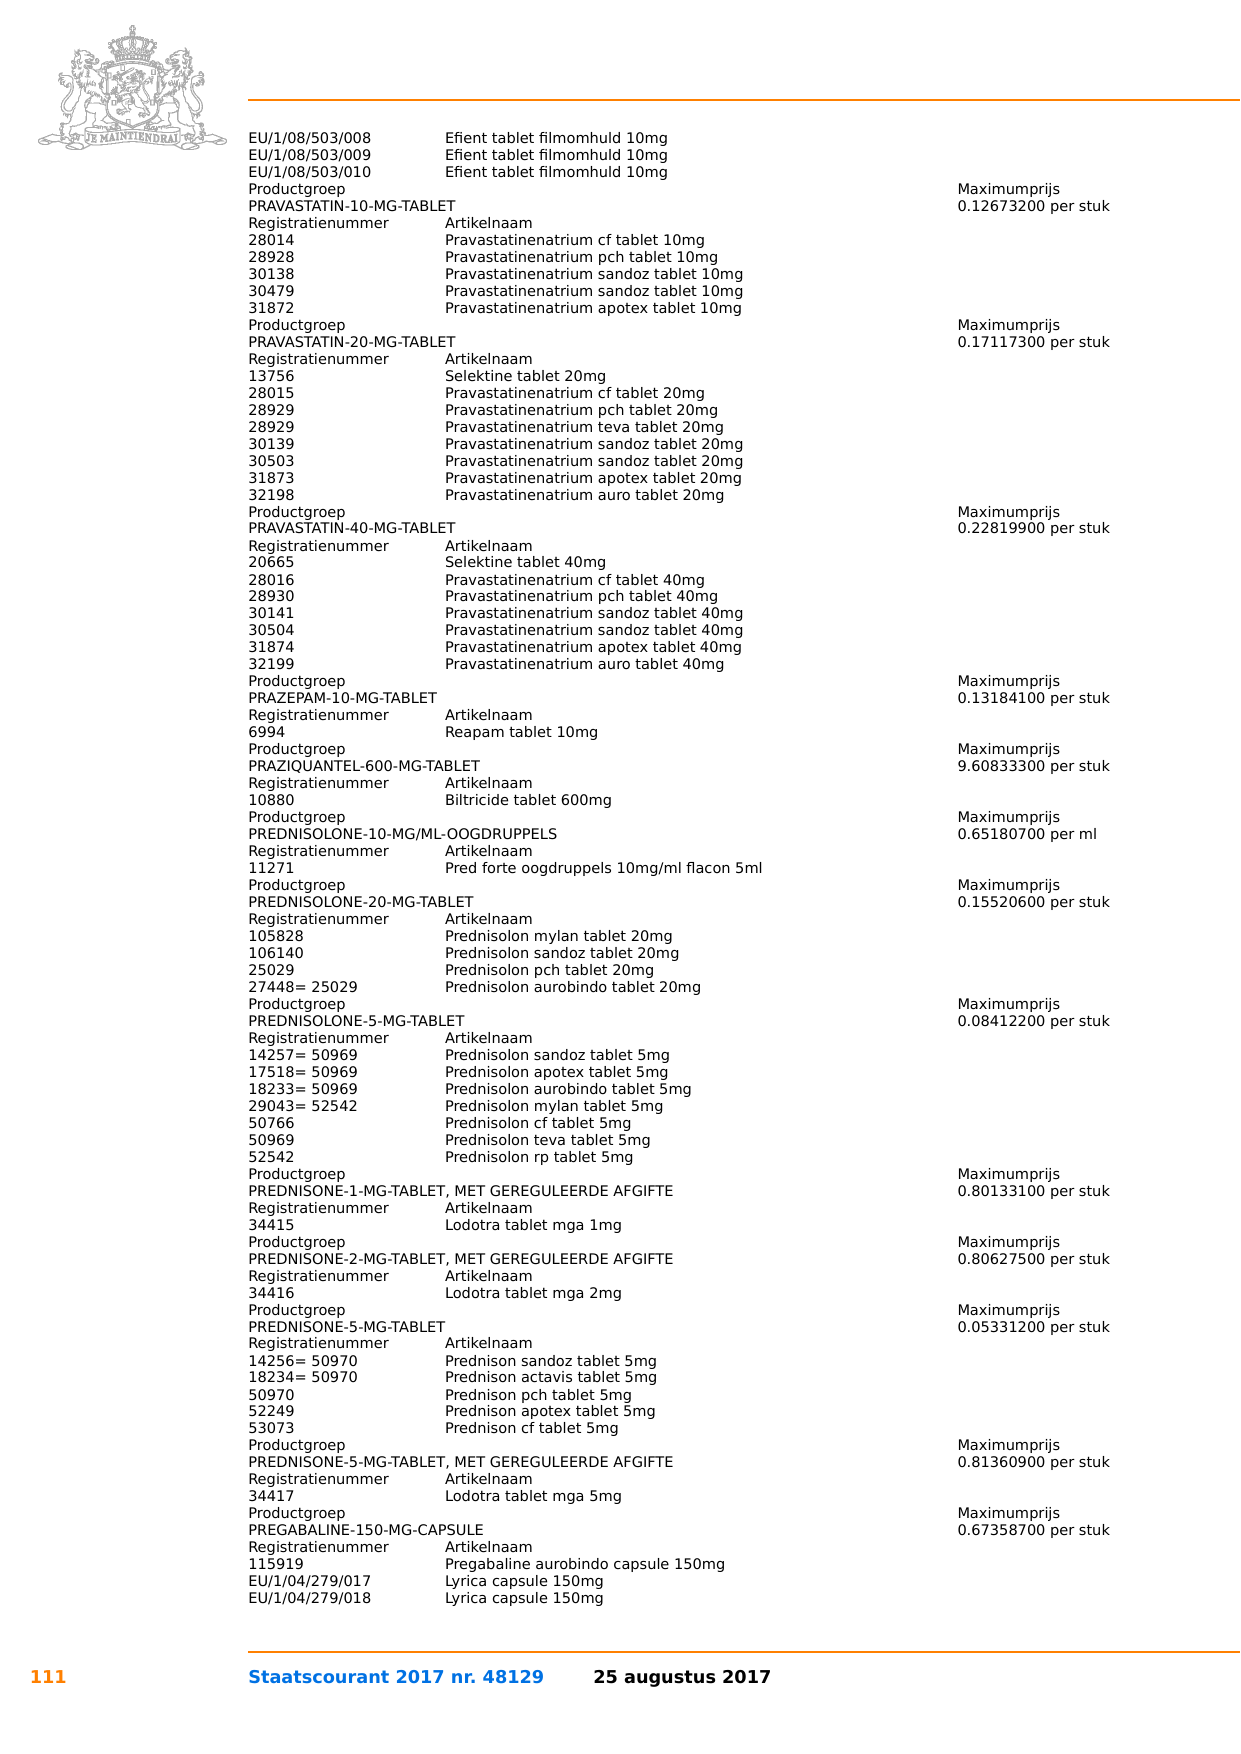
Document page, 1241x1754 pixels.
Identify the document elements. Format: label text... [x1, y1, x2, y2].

table_cell [439, 741, 951, 758]
table_cell 29043= 52542 [248, 1098, 439, 1115]
table_cell 10880 [248, 792, 439, 809]
table_cell [951, 911, 1163, 928]
table_cell [439, 1505, 951, 1522]
table_cell [951, 979, 1163, 996]
table_cell 31872 [248, 300, 439, 317]
table_cell 30504 [248, 622, 439, 639]
table_cell Artikelnaam [439, 911, 951, 928]
table_cell Prednison actavis tablet 5mg [439, 1369, 951, 1386]
table_cell 18234= 50970 [248, 1369, 439, 1386]
table_cell 31874 [248, 639, 439, 656]
table_cell [951, 402, 1163, 418]
table_cell Lodotra tablet mga 5mg [439, 1488, 951, 1505]
table_cell 52249 [248, 1403, 439, 1420]
table_cell Artikelnaam [439, 1539, 951, 1556]
table_cell Prednison cf tablet 5mg [439, 1420, 951, 1437]
table_cell [951, 351, 1163, 368]
table_cell PRAVASTATIN-10-MG-TABLET [248, 198, 951, 215]
table_cell Artikelnaam [439, 351, 951, 368]
table_cell 0.67358700 per stuk [951, 1522, 1163, 1539]
table_cell [951, 215, 1163, 232]
table_cell [951, 232, 1163, 249]
table_cell [439, 877, 951, 894]
table_cell PREDNISOLONE-20-MG-TABLET [248, 894, 951, 911]
table_cell Registratienummer [248, 911, 439, 928]
table_cell Pravastatinenatrium sandoz tablet 40mg [439, 605, 951, 622]
table_cell Registratienummer [248, 775, 439, 792]
table_cell Maximumprijs [951, 504, 1163, 520]
table_cell [951, 300, 1163, 317]
table_cell 52542 [248, 1149, 439, 1166]
table_cell [951, 283, 1163, 300]
table_cell 0.13184100 per stuk [951, 690, 1163, 707]
table_cell 14257= 50969 [248, 1047, 439, 1064]
table_cell 28014 [248, 232, 439, 249]
table_cell Prednisolon aurobindo tablet 20mg [439, 979, 951, 996]
table_cell 20665 [248, 554, 439, 571]
table_cell 30139 [248, 436, 439, 452]
table_cell [951, 453, 1163, 469]
table_cell [951, 385, 1163, 402]
table_cell [439, 504, 951, 520]
table_cell [951, 419, 1163, 436]
table_cell 30503 [248, 453, 439, 469]
table_cell [951, 436, 1163, 452]
table_cell [951, 538, 1163, 554]
table_cell 28016 [248, 571, 439, 588]
table_cell Maximumprijs [951, 1301, 1163, 1318]
table_cell 31873 [248, 470, 439, 486]
table_cell Maximumprijs [951, 317, 1163, 334]
table_cell PREDNISONE-5-MG-TABLET [248, 1319, 951, 1335]
table_cell Maximumprijs [951, 877, 1163, 894]
table_cell Lyrica capsule 150mg [439, 1573, 951, 1590]
table_cell [951, 1488, 1163, 1505]
table_cell EU/1/08/503/010 [248, 164, 439, 181]
table_cell [951, 571, 1163, 588]
table_cell EU/1/04/279/018 [248, 1590, 439, 1607]
table_cell 0.80627500 per stuk [951, 1251, 1163, 1267]
table_cell Productgroep [248, 181, 439, 198]
table_cell [951, 486, 1163, 503]
table_cell [951, 860, 1163, 877]
table_cell 18233= 50969 [248, 1081, 439, 1098]
table_cell [951, 656, 1163, 673]
table_cell Artikelnaam [439, 707, 951, 724]
table_cell Pravastatinenatrium teva tablet 20mg [439, 419, 951, 436]
table_cell 0.81360900 per stuk [951, 1454, 1163, 1471]
table_cell Maximumprijs [951, 996, 1163, 1013]
table_cell [439, 181, 951, 198]
table_cell 0.15520600 per stuk [951, 894, 1163, 911]
table_cell 28930 [248, 588, 439, 605]
table_cell Lodotra tablet mga 2mg [439, 1285, 951, 1301]
table_cell [951, 775, 1163, 792]
table_cell [951, 470, 1163, 486]
table_cell Prednisolon rp tablet 5mg [439, 1149, 951, 1166]
table_cell Pravastatinenatrium pch tablet 20mg [439, 402, 951, 418]
table_cell 30138 [248, 266, 439, 283]
table_cell 0.17117300 per stuk [951, 334, 1163, 351]
table_cell Prednison pch tablet 5mg [439, 1386, 951, 1403]
table_cell 30479 [248, 283, 439, 300]
table_cell Registratienummer [248, 215, 439, 232]
table_cell [951, 1115, 1163, 1132]
table_cell 50970 [248, 1386, 439, 1403]
table_cell PRAVASTATIN-20-MG-TABLET [248, 334, 951, 351]
table_cell Productgroep [248, 877, 439, 894]
picture [38, 25, 227, 150]
table_cell 28928 [248, 249, 439, 266]
table_cell Productgroep [248, 996, 439, 1013]
table_cell EU/1/08/503/008 [248, 130, 439, 147]
table_cell Pregabaline aurobindo capsule 150mg [439, 1556, 951, 1573]
table_cell Selektine tablet 40mg [439, 554, 951, 571]
table_cell [951, 588, 1163, 605]
table_cell Registratienummer [248, 843, 439, 860]
table_cell Maximumprijs [951, 1234, 1163, 1251]
table_cell [951, 130, 1163, 147]
table_cell [951, 605, 1163, 622]
table_cell Maximumprijs [951, 181, 1163, 198]
table_cell Pravastatinenatrium sandoz tablet 40mg [439, 622, 951, 639]
table_cell Artikelnaam [439, 215, 951, 232]
table_cell [951, 164, 1163, 181]
table_cell 27448= 25029 [248, 979, 439, 996]
table_cell [439, 1234, 951, 1251]
table_cell Biltricide tablet 600mg [439, 792, 951, 809]
table_cell Artikelnaam [439, 1200, 951, 1217]
table_cell Productgroep [248, 673, 439, 690]
table_cell Registratienummer [248, 1539, 439, 1556]
table_cell Pravastatinenatrium sandoz tablet 20mg [439, 436, 951, 452]
table_cell 14256= 50970 [248, 1353, 439, 1369]
table_cell Productgroep [248, 809, 439, 826]
table_cell [439, 673, 951, 690]
table_cell Efient tablet filmomhuld 10mg [439, 147, 951, 164]
table_cell Maximumprijs [951, 741, 1163, 758]
table_cell 34415 [248, 1217, 439, 1233]
table_cell Pred forte oogdruppels 10mg/ml flacon 5ml [439, 860, 951, 877]
table_cell PREDNISONE-1-MG-TABLET, MET GEREGULEERDE AFGIFTE [248, 1183, 951, 1199]
table_cell [951, 266, 1163, 283]
table_cell Pravastatinenatrium auro tablet 20mg [439, 486, 951, 503]
table_cell [439, 1166, 951, 1183]
table_cell Registratienummer [248, 1200, 439, 1217]
table_cell 50766 [248, 1115, 439, 1132]
table_cell Productgroep [248, 1505, 439, 1522]
table_cell PRAZEPAM-10-MG-TABLET [248, 690, 951, 707]
table_cell 13756 [248, 368, 439, 384]
table_cell 6994 [248, 724, 439, 741]
table_cell Reapam tablet 10mg [439, 724, 951, 741]
table_cell [951, 1471, 1163, 1488]
table_cell 105828 [248, 928, 439, 945]
table_cell Prednisolon pch tablet 20mg [439, 962, 951, 979]
table_cell [951, 1047, 1163, 1064]
table_cell [951, 1573, 1163, 1590]
table_cell PREDNISOLONE-5-MG-TABLET [248, 1013, 951, 1030]
table_cell Efient tablet filmomhuld 10mg [439, 130, 951, 147]
table_cell 11271 [248, 860, 439, 877]
table_cell Prednisolon aurobindo tablet 5mg [439, 1081, 951, 1098]
table_cell Pravastatinenatrium pch tablet 10mg [439, 249, 951, 266]
table_cell [951, 843, 1163, 860]
table_cell Artikelnaam [439, 843, 951, 860]
table_cell Pravastatinenatrium sandoz tablet 20mg [439, 453, 951, 469]
table_cell PREDNISOLONE-10-MG/ML-OOGDRUPPELS [248, 826, 951, 843]
table_cell Productgroep [248, 504, 439, 520]
table_cell Maximumprijs [951, 1505, 1163, 1522]
table_cell Registratienummer [248, 538, 439, 554]
table_cell [951, 1132, 1163, 1149]
table_cell [951, 1098, 1163, 1115]
table_cell Registratienummer [248, 1471, 439, 1488]
table_cell Lodotra tablet mga 1mg [439, 1217, 951, 1233]
table_cell Artikelnaam [439, 1471, 951, 1488]
table_cell Pravastatinenatrium cf tablet 40mg [439, 571, 951, 588]
table_cell Maximumprijs [951, 809, 1163, 826]
table_cell Lyrica capsule 150mg [439, 1590, 951, 1607]
table_cell [951, 1030, 1163, 1047]
table_cell 28929 [248, 419, 439, 436]
table_cell [439, 1301, 951, 1318]
table_cell [951, 1539, 1163, 1556]
table_cell [951, 962, 1163, 979]
table_cell Registratienummer [248, 1268, 439, 1284]
table_cell Artikelnaam [439, 1335, 951, 1352]
table_cell Prednison sandoz tablet 5mg [439, 1353, 951, 1369]
table_cell 25029 [248, 962, 439, 979]
table_cell 0.80133100 per stuk [951, 1183, 1163, 1199]
table_cell [951, 1556, 1163, 1573]
table_cell [951, 1064, 1163, 1081]
table_cell Prednison apotex tablet 5mg [439, 1403, 951, 1420]
table_cell Prednisolon sandoz tablet 5mg [439, 1047, 951, 1064]
table_cell 106140 [248, 945, 439, 962]
table_cell Maximumprijs [951, 1437, 1163, 1454]
table_cell 0.22819900 per stuk [951, 520, 1163, 537]
table_cell [951, 1268, 1163, 1284]
table_cell EU/1/08/503/009 [248, 147, 439, 164]
table_cell Prednisolon cf tablet 5mg [439, 1115, 951, 1132]
table_cell Pravastatinenatrium auro tablet 40mg [439, 656, 951, 673]
table_cell Pravastatinenatrium apotex tablet 20mg [439, 470, 951, 486]
table_cell 0.65180700 per ml [951, 826, 1163, 843]
table_cell [951, 1200, 1163, 1217]
table_cell Prednisolon mylan tablet 5mg [439, 1098, 951, 1115]
table_cell [951, 1403, 1163, 1420]
table_cell Maximumprijs [951, 673, 1163, 690]
table_cell [439, 317, 951, 334]
table_cell [439, 996, 951, 1013]
table_cell Registratienummer [248, 1335, 439, 1352]
table_cell Maximumprijs [951, 1166, 1163, 1183]
table_cell Prednisolon mylan tablet 20mg [439, 928, 951, 945]
table_cell 53073 [248, 1420, 439, 1437]
table_cell Selektine tablet 20mg [439, 368, 951, 384]
table_cell 34417 [248, 1488, 439, 1505]
table_cell PRAVASTATIN-40-MG-TABLET [248, 520, 951, 537]
table_cell [951, 1149, 1163, 1166]
table_cell [951, 1420, 1163, 1437]
table_cell Pravastatinenatrium sandoz tablet 10mg [439, 283, 951, 300]
table_cell Artikelnaam [439, 1268, 951, 1284]
table_cell [951, 368, 1163, 384]
table_cell Productgroep [248, 1166, 439, 1183]
table_cell 50969 [248, 1132, 439, 1149]
table_cell 34416 [248, 1285, 439, 1301]
table_cell Registratienummer [248, 351, 439, 368]
table_cell PREGABALINE-150-MG-CAPSULE [248, 1522, 951, 1539]
table_cell [951, 1369, 1163, 1386]
table_cell PREDNISONE-2-MG-TABLET, MET GEREGULEERDE AFGIFTE [248, 1251, 951, 1267]
table_cell 28929 [248, 402, 439, 418]
table_cell PRAZIQUANTEL-600-MG-TABLET [248, 758, 951, 775]
table_cell Productgroep [248, 317, 439, 334]
table_cell Pravastatinenatrium cf tablet 20mg [439, 385, 951, 402]
table_cell [951, 554, 1163, 571]
table_cell [951, 639, 1163, 656]
table_cell Productgroep [248, 1437, 439, 1454]
table_cell EU/1/04/279/017 [248, 1573, 439, 1590]
table_cell 30141 [248, 605, 439, 622]
table_cell Artikelnaam [439, 775, 951, 792]
table_cell [439, 809, 951, 826]
table_cell [951, 928, 1163, 945]
table_cell 0.12673200 per stuk [951, 198, 1163, 215]
table_cell [951, 945, 1163, 962]
table_cell [951, 622, 1163, 639]
table_cell 115919 [248, 1556, 439, 1573]
table_cell Prednisolon apotex tablet 5mg [439, 1064, 951, 1081]
table_cell Pravastatinenatrium pch tablet 40mg [439, 588, 951, 605]
table_cell Prednisolon teva tablet 5mg [439, 1132, 951, 1149]
table_cell PREDNISONE-5-MG-TABLET, MET GEREGULEERDE AFGIFTE [248, 1454, 951, 1471]
table_cell Pravastatinenatrium sandoz tablet 10mg [439, 266, 951, 283]
table_cell [951, 724, 1163, 741]
table_cell [951, 147, 1163, 164]
table_cell [439, 1437, 951, 1454]
table_cell [951, 1081, 1163, 1098]
table_cell 32198 [248, 486, 439, 503]
table_cell 17518= 50969 [248, 1064, 439, 1081]
table_cell [951, 1217, 1163, 1233]
table_cell Productgroep [248, 1301, 439, 1318]
table_cell 9.60833300 per stuk [951, 758, 1163, 775]
table_cell [951, 707, 1163, 724]
table_cell 28015 [248, 385, 439, 402]
table_cell [951, 249, 1163, 266]
table_cell [951, 1335, 1163, 1352]
table_cell [951, 1386, 1163, 1403]
table_cell Prednisolon sandoz tablet 20mg [439, 945, 951, 962]
table_cell Pravastatinenatrium cf tablet 10mg [439, 232, 951, 249]
table_cell [951, 1590, 1163, 1607]
table_cell 0.08412200 per stuk [951, 1013, 1163, 1030]
table_cell [951, 792, 1163, 809]
table_cell Registratienummer [248, 707, 439, 724]
table_cell 32199 [248, 656, 439, 673]
table_cell Productgroep [248, 1234, 439, 1251]
table_cell 0.05331200 per stuk [951, 1319, 1163, 1335]
table_cell Pravastatinenatrium apotex tablet 10mg [439, 300, 951, 317]
table_cell Pravastatinenatrium apotex tablet 40mg [439, 639, 951, 656]
table_cell Productgroep [248, 741, 439, 758]
table_cell [951, 1353, 1163, 1369]
table_cell Registratienummer [248, 1030, 439, 1047]
table_cell [951, 1285, 1163, 1301]
table_cell Efient tablet filmomhuld 10mg [439, 164, 951, 181]
table_cell Artikelnaam [439, 538, 951, 554]
table_cell Artikelnaam [439, 1030, 951, 1047]
